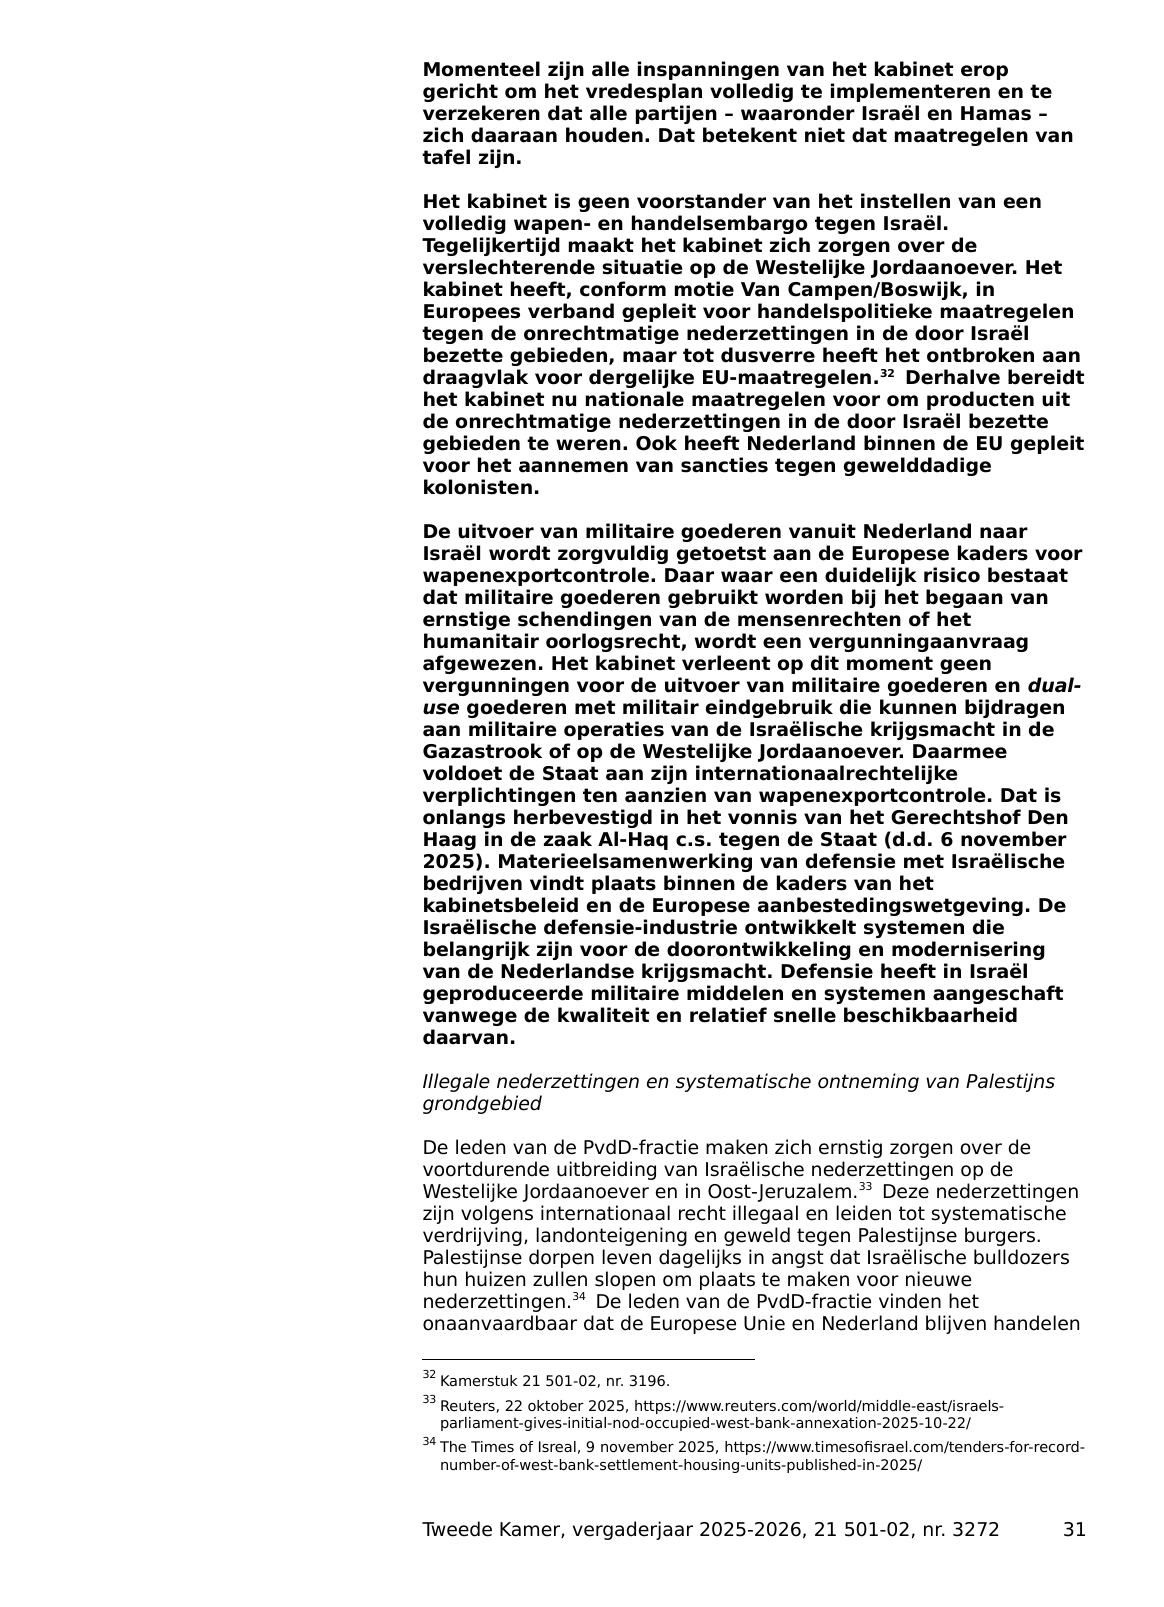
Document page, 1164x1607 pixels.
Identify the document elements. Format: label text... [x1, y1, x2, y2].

subtitle Illegale nederzettingen en systematische ontneming van Palestijns grondgebied [422, 1071, 1087, 1115]
text Het kabinet is geen voorstander van het instellen van een volledig wapen- en handelsembargo tegen Israël. Tegelijkertijd maakt het kabinet zich zorgen over de verslechterende situatie op de Westelijke Jordaanoever. Het kabinet heeft, conform motie Van Campen/Boswijk, in Europees verband gepleit voor handelspolitieke maatregelen tegen de onrechtmatige nederzettingen in de door Israël bezette gebieden, maar tot dusverre heeft het ontbroken aan draagvlak voor dergelijke EU-maatregelen. Derhalve bereidt het kabinet nu nationale maatregelen voor om producten uit de onrechtmatige nederzettingen in de door Israël bezette gebieden te weren. Ook heeft Nederland binnen de EU gepleit voor het aannemen van sancties tegen gewelddadige kolonisten. [422, 191, 1087, 499]
text De uitvoer van militaire goederen vanuit Nederland naar Israël wordt zorgvuldig getoetst aan de Europese kaders voor wapenexportcontrole. Daar waar een duidelijk risico bestaat dat militaire goederen gebruikt worden bij het begaan van ernstige schendingen van de mensenrechten of het humanitair oorlogsrecht, wordt een vergunningaanvraag afgewezen. Het kabinet verleent op dit moment geen vergunningen voor de uitvoer van militaire goederen en dual-use goederen met militair eindgebruik die kunnen bijdragen aan militaire operaties van de Israëlische krijgsmacht in de Gazastrook of op de Westelijke Jordaanoever. Daarmee voldoet de Staat aan zijn internationaalrechtelijke verplichtingen ten aanzien van wapenexportcontrole. Dat is onlangs herbevestigd in het vonnis van het Gerechtshof Den Haag in de zaak Al-Haq c.s. tegen de Staat (d.d. 6 november 2025). Materieelsamenwerking van defensie met Israëlische bedrijven vindt plaats binnen de kaders van het kabinetsbeleid en de Europese aanbestedingswetgeving. De Israëlische defensie-industrie ontwikkelt systemen die belangrijk zijn voor de doorontwikkeling en modernisering van de Nederlandse krijgsmacht. Defensie heeft in Israël geproduceerde militaire middelen en systemen aangeschaft vanwege de kwaliteit en relatief snelle beschikbaarheid daarvan. [422, 521, 1087, 1048]
text The Times of Isreal, 9 november 2025, https://www.timesofisrael.com/tenders-for-record-number-of-west-bank-settlement-housing-units-published-in-2025/ [422, 1435, 1087, 1474]
text Momenteel zijn alle inspanningen van het kabinet erop gericht om het vredesplan volledig te implementeren en te verzekeren dat alle partijen – waaronder Israël en Hamas – zich daaraan houden. Dat betekent niet dat maatregelen van tafel zijn. [422, 59, 1087, 169]
text Kamerstuk 21 501-02, nr. 3196. [422, 1368, 1087, 1391]
text De leden van de PvdD-fractie maken zich ernstig zorgen over de voortdurende uitbreiding van Israëlische nederzettingen op de Westelijke Jordaanoever en in Oost-Jeruzalem. Deze nederzettingen zijn volgens internationaal recht illegaal en leiden tot systematische verdrijving, landonteigening en geweld tegen Palestijnse burgers. Palestijnse dorpen leven dagelijks in angst dat Israëlische bulldozers hun huizen zullen slopen om plaats te maken voor nieuwe nederzettingen. De leden van de PvdD-fractie vinden het onaanvaardbaar dat de Europese Unie en Nederland blijven handelen [422, 1137, 1087, 1335]
text Reuters, 22 oktober 2025, https://www.reuters.com/world/middle-east/israels-parliament-gives-initial-nod-occupied-west-bank-annexation-2025-10-22/ [422, 1393, 1087, 1432]
